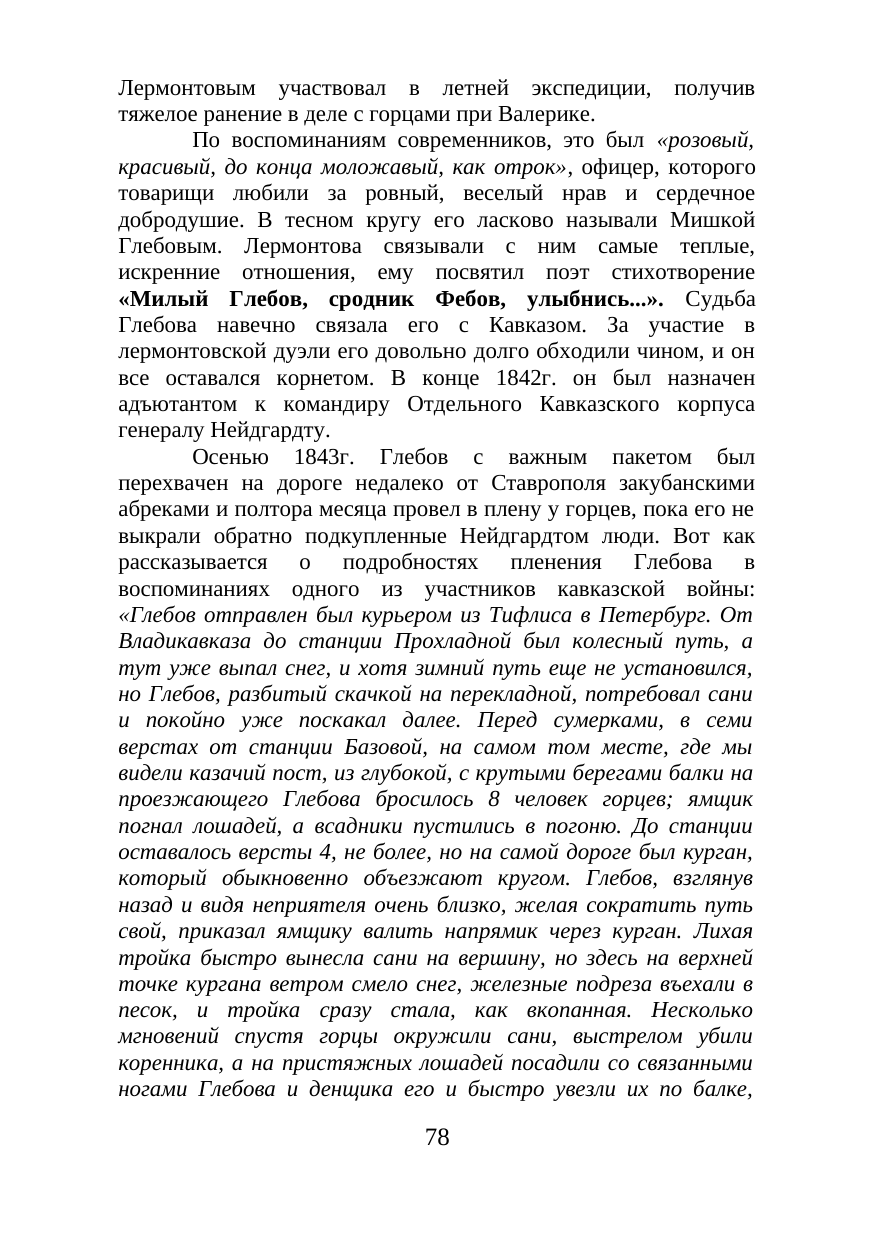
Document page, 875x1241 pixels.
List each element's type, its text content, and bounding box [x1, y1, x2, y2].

text Осенью 1843г. Глебов с важным пакетом был перехвачен на дороге недалеко от Ставрополя закубанскими абреками и полтора месяца провел в плену у горцев, пока его не выкрали обратно подкупленные Нейдгардтом люди. Вот как рассказывается о подробностях пленения Глебова в воспоминаниях одного из участников кавказской войны: «Глебов отправлен был курьером из Тифлиса в Петербург. От Владикавказа до станции Прохладной был колесный путь, а тут уже выпал снег, и хотя зимний путь еще не установился, но Глебов, разбитый скачкой на перекладной, потребовал сани и покойно уже поскакал далее. Перед сумерками, в семи верстах от станции Базовой, на самом том месте, где мы видели казачий пост, из глубокой, с крутыми берегами балки на проезжающего Глебова бросилось 8 человек горцев; ямщик погнал лошадей, а всадники пустились в погоню. До станции оставалось версты 4, не более, но на самой дороге был курган, который обыкновенно объезжают кругом. Глебов, взглянув назад и видя неприятеля очень близко, желая сократить путь свой, приказал ямщику валить напрямик через курган. Лихая тройка быстро вынесла сани на вершину, но здесь на верхней точке кургана ветром смело снег, железные подреза въехали в песок, и тройка сразу стала, как вкопанная. Несколько мгновений спустя горцы окружили сани, выстрелом убили коренника, а на пристяжных лошадей посадили со связанными ногами Глебова и денщика его и быстро увезли их по балке, [118, 443, 756, 1102]
text Лермонтовым участвовал в летней экспедиции, получив тяжелое ранение в деле с горцами при Валерике. [118, 74, 756, 127]
text По воспоминаниям современников, это был «розовый, красивый, до конца моложавый, как отрок», офицер, которого товарищи любили за ровный, веселый нрав и сердечное добродушие. В тесном кругу его ласково называли Мишкой Глебовым. Лермонтова связывали с ним самые теплые, искренние отношения, ему посвятил поэт стихотворение «Милый Глебов, сродник Фебов, улыбнись...». Судьба Глебова навечно связала его с Кавказом. За участие в лермонтовской дуэли его довольно долго обходили чином, и он все оставался корнетом. В конце 1842г. он был назначен адъютантом к командиру Отдельного Кавказского корпуса генералу Нейдгардту. [118, 127, 756, 443]
